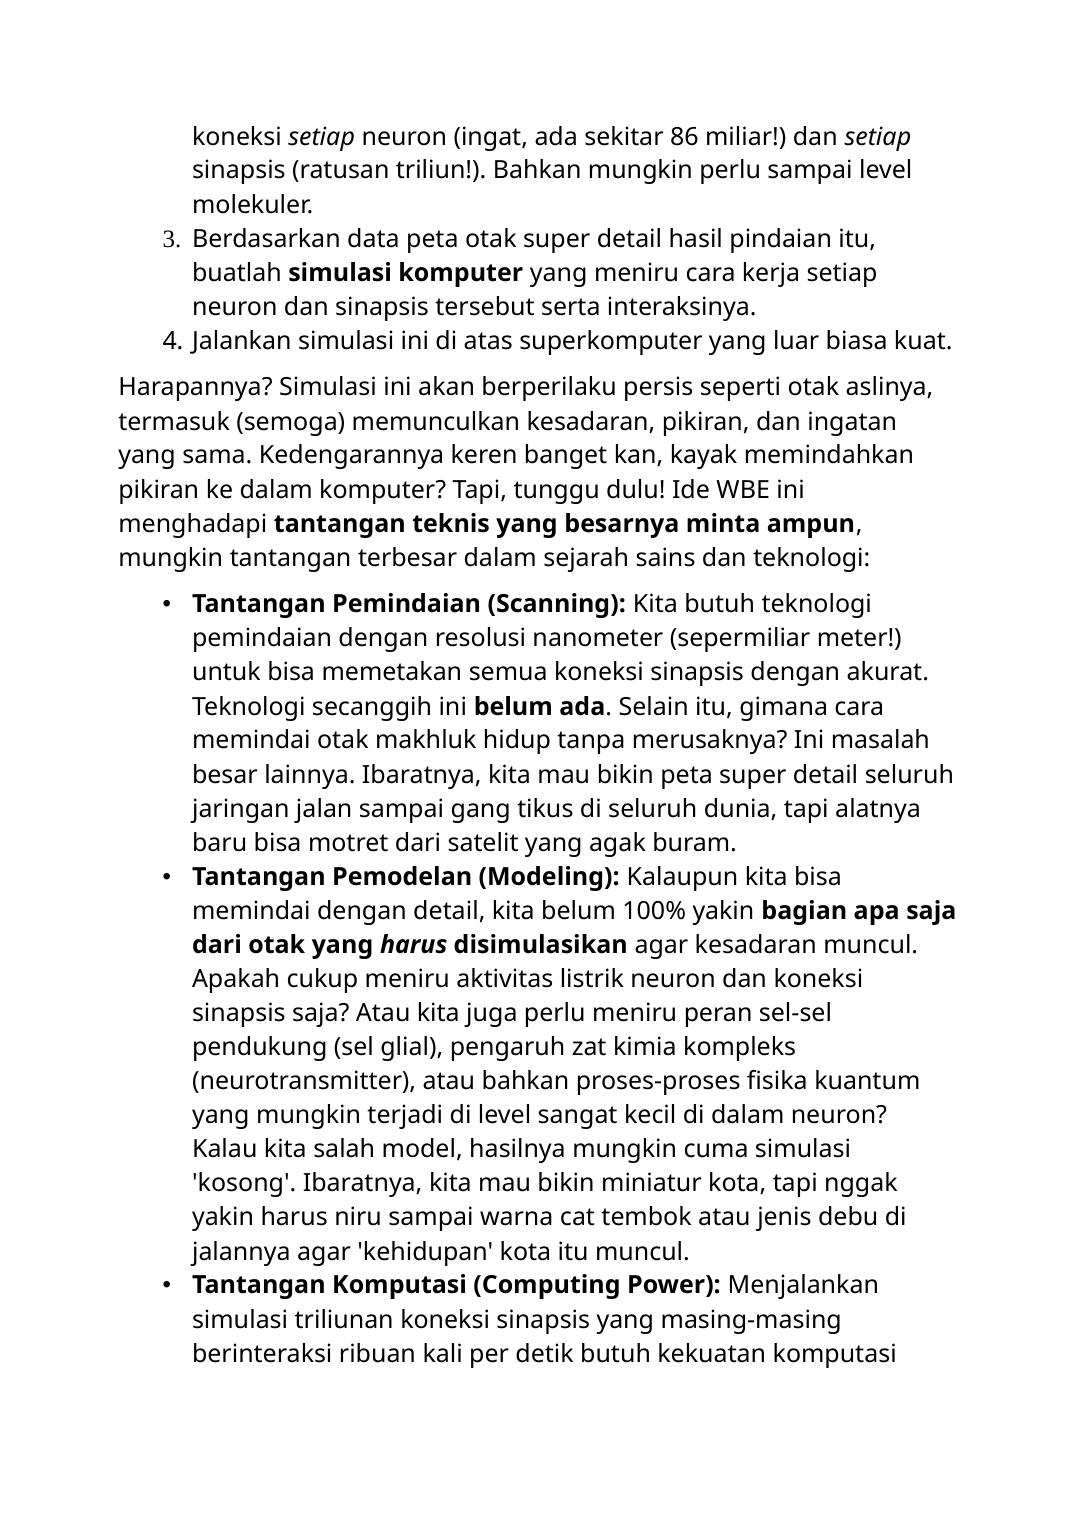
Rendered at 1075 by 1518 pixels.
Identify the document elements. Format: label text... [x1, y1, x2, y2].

list Jalankan simulasi ini di atas superkomputer yang luar biasa kuat. [162, 322, 957, 357]
text Harapannya? Simulasi ini akan berperilaku persis seperti otak aslinya, termasuk (semoga) memunculkan kesadaran, pikiran, dan ingatan yang sama. Kedengarannya keren banget kan, kayak memindahkan pikiran ke dalam komputer? Tapi, tunggu dulu! Ide WBE ini menghadapi tantangan teknis yang besarnya minta ampun, mungkin tantangan terbesar dalam sejarah sains dan teknologi: [118, 369, 957, 573]
list Tantangan Pemindaian (Scanning): Kita butuh teknologi pemindaian dengan resolusi nanometer (sepermiliar meter!) untuk bisa memetakan semua koneksi sinapsis dengan akurat. Teknologi secanggih ini belum ada. Selain itu, gimana cara memindai otak makhluk hidup tanpa merusaknya? Ini masalah besar lainnya. Ibaratnya, kita mau bikin peta super detail seluruh jaringan jalan sampai gang tikus di seluruh dunia, tapi alatnya baru bisa motret dari satelit yang agak buram. [162, 586, 957, 858]
list Berdasarkan data peta otak super detail hasil pindaian itu, buatlah simulasi komputer yang meniru cara kerja setiap neuron dan sinapsis tersebut serta interaksinya. [162, 220, 957, 322]
list Tantangan Komputasi (Computing Power): Menjalankan simulasi triliunan koneksi sinapsis yang masing-masing berinteraksi ribuan kali per detik butuh kekuatan komputasi [162, 1267, 957, 1369]
list Tantangan Pemodelan (Modeling): Kalaupun kita bisa memindai dengan detail, kita belum 100% yakin bagian apa saja dari otak yang harus disimulasikan agar kesadaran muncul. Apakah cukup meniru aktivitas listrik neuron dan koneksi sinapsis saja? Atau kita juga perlu meniru peran sel-sel pendukung (sel glial), pengaruh zat kimia kompleks (neurotransmitter), atau bahkan proses-proses fisika kuantum yang mungkin terjadi di level sangat kecil di dalam neuron? Kalau kita salah model, hasilnya mungkin cuma simulasi 'kosong'. Ibaratnya, kita mau bikin miniatur kota, tapi nggak yakin harus niru sampai warna cat tembok atau jenis debu di jalannya agar 'kehidupan' kota itu muncul. [162, 858, 957, 1267]
list koneksi setiap neuron (ingat, ada sekitar 86 miliar!) dan setiap sinapsis (ratusan triliun!). Bahkan mungkin perlu sampai level molekuler. [162, 118, 957, 220]
